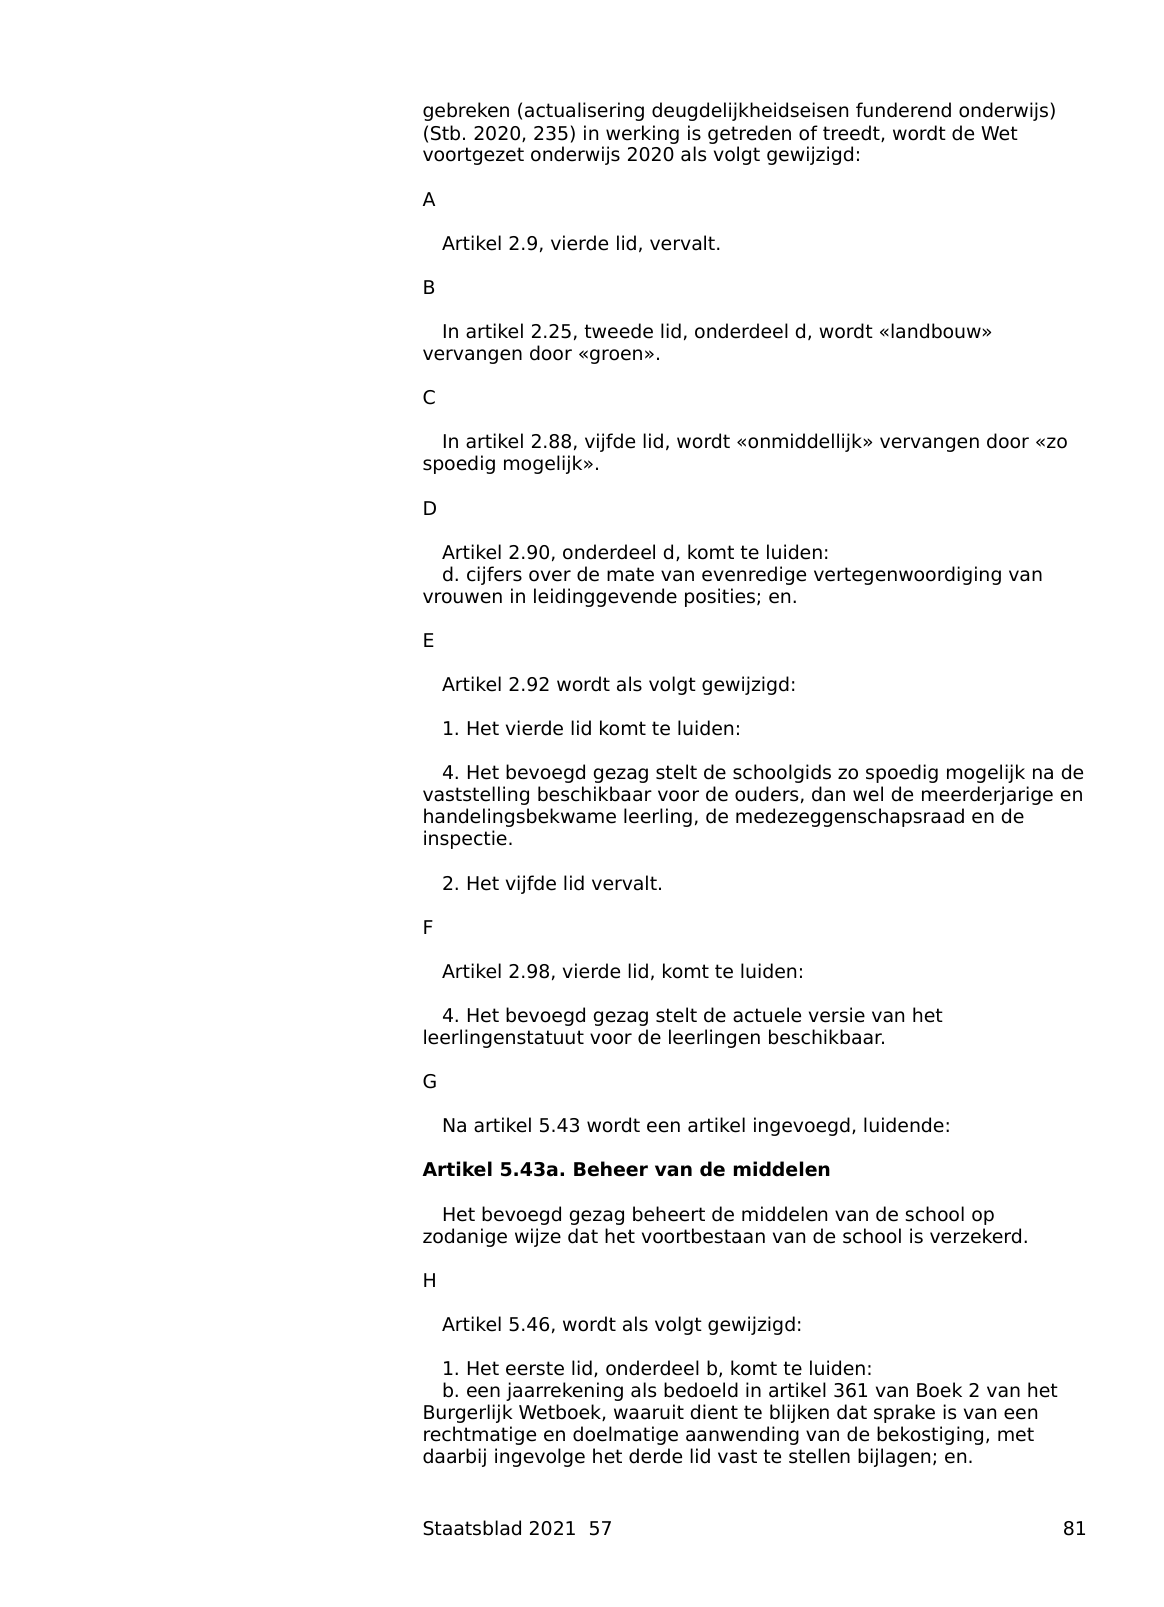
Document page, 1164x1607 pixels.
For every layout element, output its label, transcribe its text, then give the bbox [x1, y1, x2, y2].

text gebreken (actualisering deugdelijkheidseisen funderend onderwijs) (Stb. 2020, 235) in werking is getreden of treedt, wordt de Wet voortgezet onderwijs 2020 als volgt gewijzigd: [422, 100, 1087, 166]
text A [422, 188, 1087, 211]
text Na artikel 5.43 wordt een artikel ingevoegd, luidende: [422, 1115, 1087, 1137]
text F [422, 917, 1087, 938]
text 2. Het vijfde lid vervalt. [422, 872, 1087, 894]
text D [422, 497, 1087, 519]
text Artikel 2.9, vierde lid, vervalt. [422, 233, 1087, 255]
text H [422, 1270, 1087, 1292]
text Het bevoegd gezag beheert de middelen van de school op zodanige wijze dat het voortbestaan van de school is verzekerd. [422, 1203, 1087, 1247]
text B [422, 277, 1087, 299]
text 4. Het bevoegd gezag stelt de schoolgids zo spoedig mogelijk na de vaststelling beschikbaar voor de ouders, dan wel de meerderjarige en handelingsbekwame leerling, de medezeggenschapsraad en de inspectie. [422, 762, 1087, 850]
text G [422, 1071, 1087, 1093]
text Artikel 2.90, onderdeel d, komt te luiden: [422, 542, 1087, 564]
text 4. Het bevoegd gezag stelt de actuele versie van het leerlingenstatuut voor de leerlingen beschikbaar. [422, 1005, 1087, 1049]
text C [422, 387, 1087, 409]
text 1. Het vierde lid komt te luiden: [422, 718, 1087, 740]
text Artikel 2.98, vierde lid, komt te luiden: [422, 961, 1087, 983]
text Artikel 2.92 wordt als volgt gewijzigd: [422, 674, 1087, 696]
text E [422, 630, 1087, 652]
text d. cijfers over de mate van evenredige vertegenwoordiging van vrouwen in leidinggevende posities; en. [422, 564, 1087, 608]
text Artikel 5.46, wordt als volgt gewijzigd: [422, 1314, 1087, 1336]
subtitle Artikel 5.43a. Beheer van de middelen [422, 1159, 1087, 1181]
text In artikel 2.88, vijfde lid, wordt «onmiddellijk» vervangen door «zo spoedig mogelijk». [422, 431, 1087, 475]
text In artikel 2.25, tweede lid, onderdeel d, wordt «landbouw» vervangen door «groen». [422, 321, 1087, 365]
text 1. Het eerste lid, onderdeel b, komt te luiden: [422, 1358, 1087, 1380]
text b. een jaarrekening als bedoeld in artikel 361 van Boek 2 van het Burgerlijk Wetboek, waaruit dient te blijken dat sprake is van een rechtmatige en doelmatige aanwending van de bekostiging, met daarbij ingevolge het derde lid vast te stellen bijlagen; en. [422, 1380, 1087, 1468]
